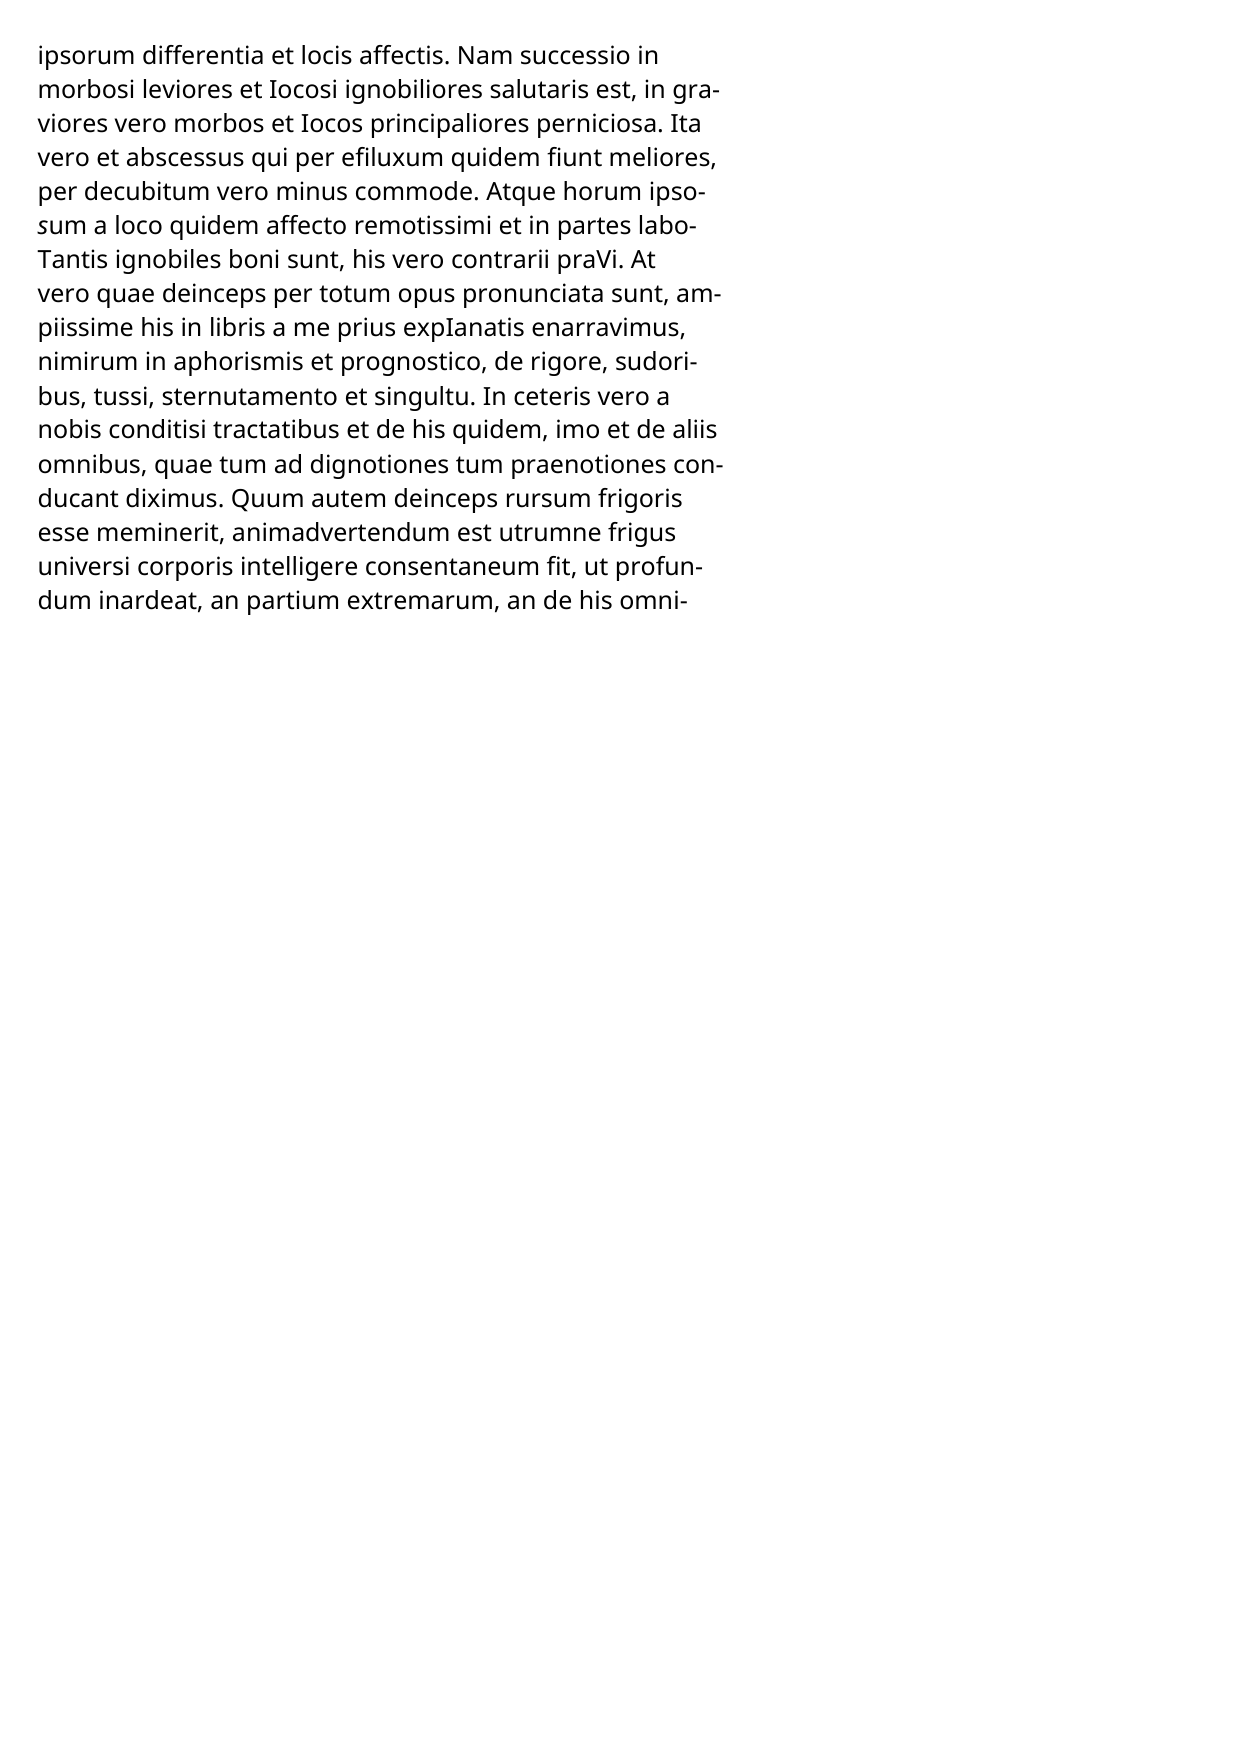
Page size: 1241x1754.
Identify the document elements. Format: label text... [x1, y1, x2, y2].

text ipsorum differentia et locis affectis. Nam successio in morbosi leviores et Iocosi ignobiliores salutaris est, in gra- viores vero morbos et Iocos principaliores perniciosa. Ita vero et abscessus qui per efiluxum quidem fiunt meliores, per decubitum vero minus commode. Atque horum ipso- sum a loco quidem affecto remotissimi et in partes labo- Tantis ignobiles boni sunt, his vero contrarii praVi. At vero quae deinceps per totum opus pronunciata sunt, am- piissime his in libris a me prius expIanatis enarravimus, nimirum in aphorismis et prognostico, de rigore, sudori- bus, tussi, sternutamento et singultu. In ceteris vero a nobis conditisi tractatibus et de his quidem, imo et de aliis omnibus, quae tum ad dignotiones tum praenotiones con- ducant diximus. Quum autem deinceps rursum frigoris esse meminerit, animadvertendum est utrumne frigus universi corporis intelligere consentaneum fit, ut profun- dum inardeat, an partium extremarum, an de his omni- [37, 37, 1203, 617]
